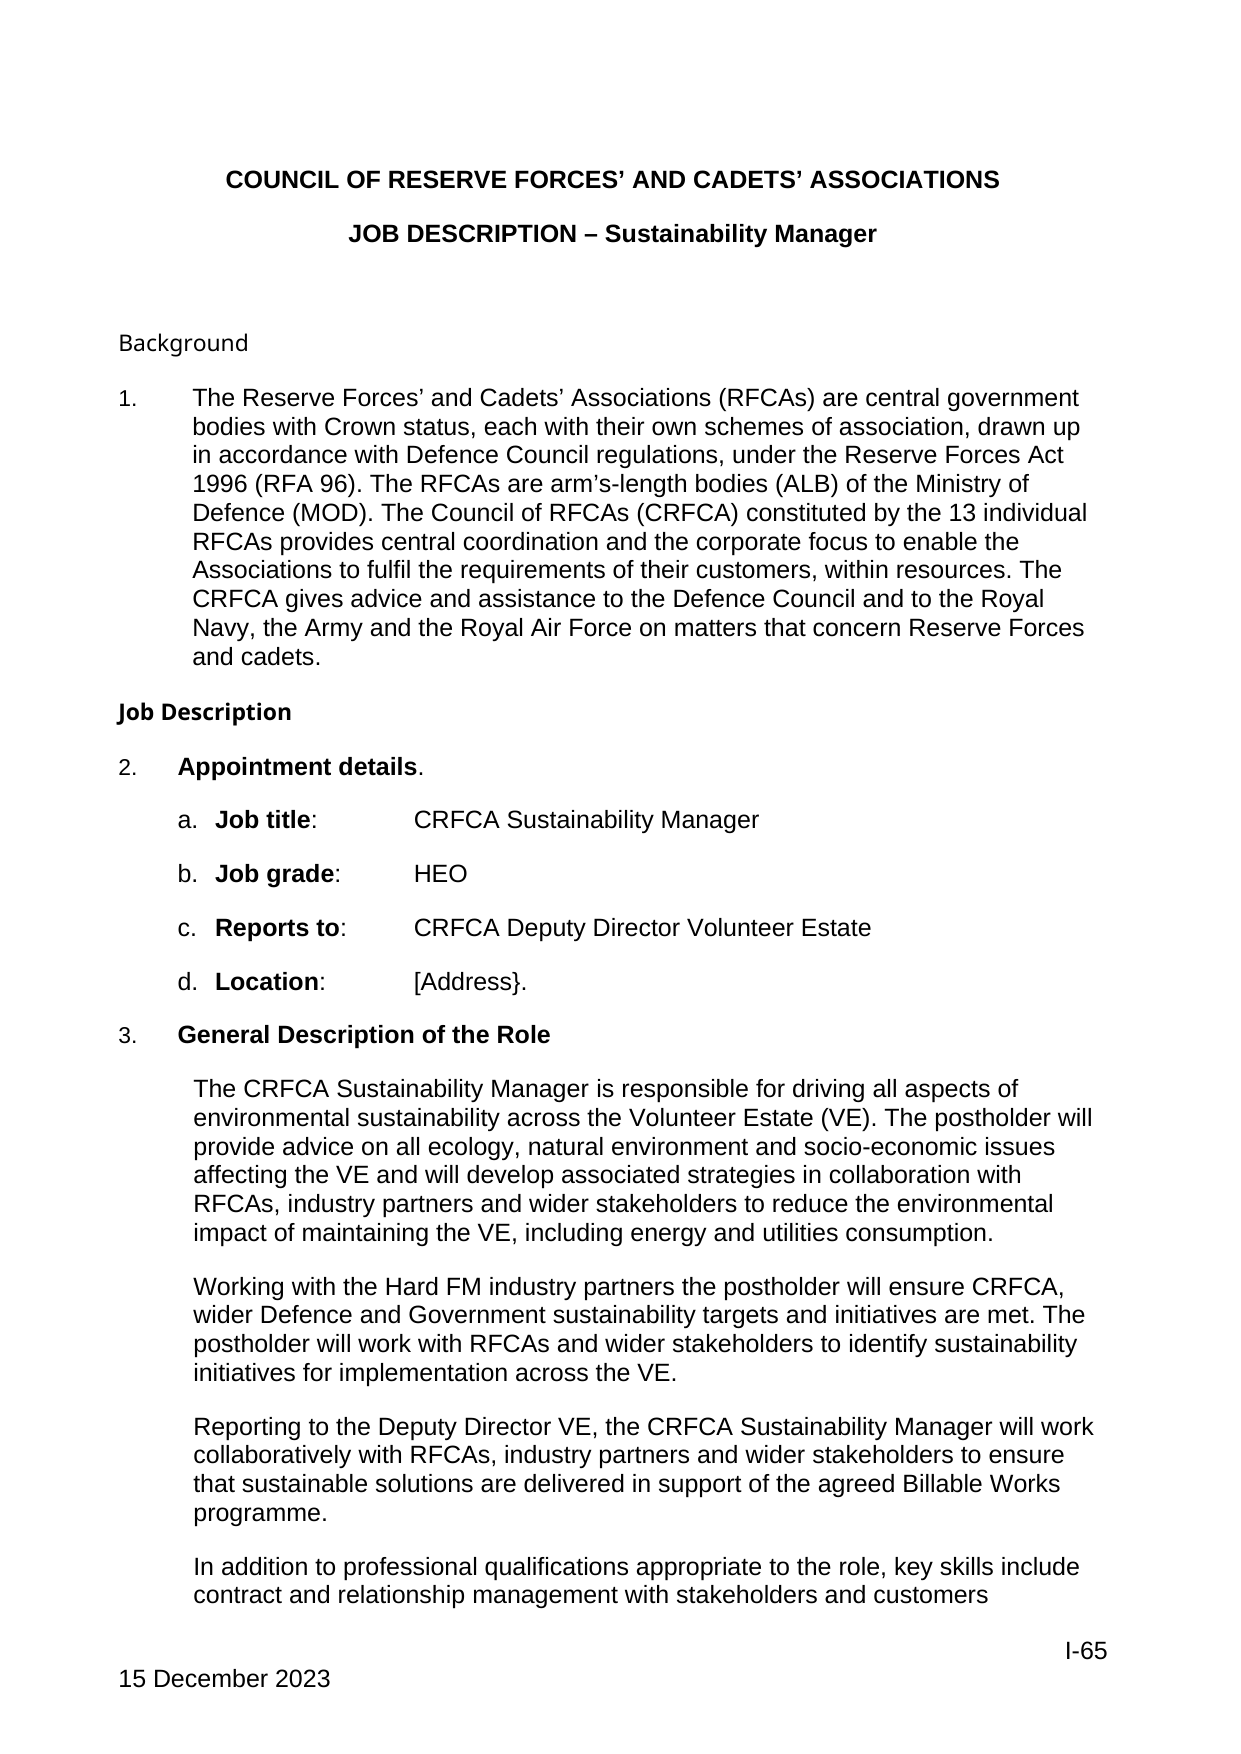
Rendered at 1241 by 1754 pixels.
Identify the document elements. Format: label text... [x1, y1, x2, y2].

list The Reserve Forces’ and Cadets’ Associations (RFCAs) are central government bodies with Crown status, each with their own schemes of association, drawn up in accordance with Defence Council regulations, under the Reserve Forces Act 1996 (RFA 96). The RFCAs are arm’s-length bodies (ALB) of the Ministry of Defence (MOD). The Council of RFCAs (CRFCA) constituted by the 13 individual RFCAs provides central coordination and the corporate focus to enable the Associations to fulfil the requirements of their customers, within resources. The CRFCA gives advice and assistance to the Defence Council and to the Royal Navy, the Army and the Royal Air Force on matters that concern Reserve Forces and cadets. [118, 383, 1107, 671]
list Appointment details. [118, 752, 1107, 781]
subtitle Background [118, 327, 1107, 358]
text Working with the Hard FM industry partners the postholder will ensure CRFCA, wider Defence and Government sustainability targets and initiatives are met. The postholder will work with RFCAs and wider stakeholders to identify sustainability initiatives for implementation across the VE. [193, 1272, 1107, 1387]
text JOB DESCRIPTION – Sustainability Manager [118, 219, 1107, 248]
list Location: [Address}. [177, 967, 1107, 996]
text Reporting to the Deputy Director VE, the CRFCA Sustainability Manager will work collaboratively with RFCAs, industry partners and wider stakeholders to ensure that sustainable solutions are delivered in support of the agreed Billable Works programme. [193, 1412, 1107, 1527]
text COUNCIL OF RESERVE FORCES’ AND CADETS’ ASSOCIATIONS [118, 166, 1107, 194]
subtitle Job Description [118, 696, 1107, 727]
list Reports to: CRFCA Deputy Director Volunteer Estate [177, 913, 1107, 942]
list General Description of the Role [118, 1021, 1107, 1049]
text The CRFCA Sustainability Manager is responsible for driving all aspects of environmental sustainability across the Volunteer Estate (VE). The postholder will provide advice on all ecology, natural environment and socio-economic issues affecting the VE and will develop associated strategies in collaboration with RFCAs, industry partners and wider stakeholders to reduce the environmental impact of maintaining the VE, including energy and utilities consumption. [193, 1074, 1107, 1247]
list Job grade: HEO [177, 859, 1107, 888]
list Job title: CRFCA Sustainability Manager [177, 806, 1107, 834]
text In addition to professional qualifications appropriate to the role, key skills include contract and relationship management with stakeholders and customers [193, 1552, 1107, 1609]
